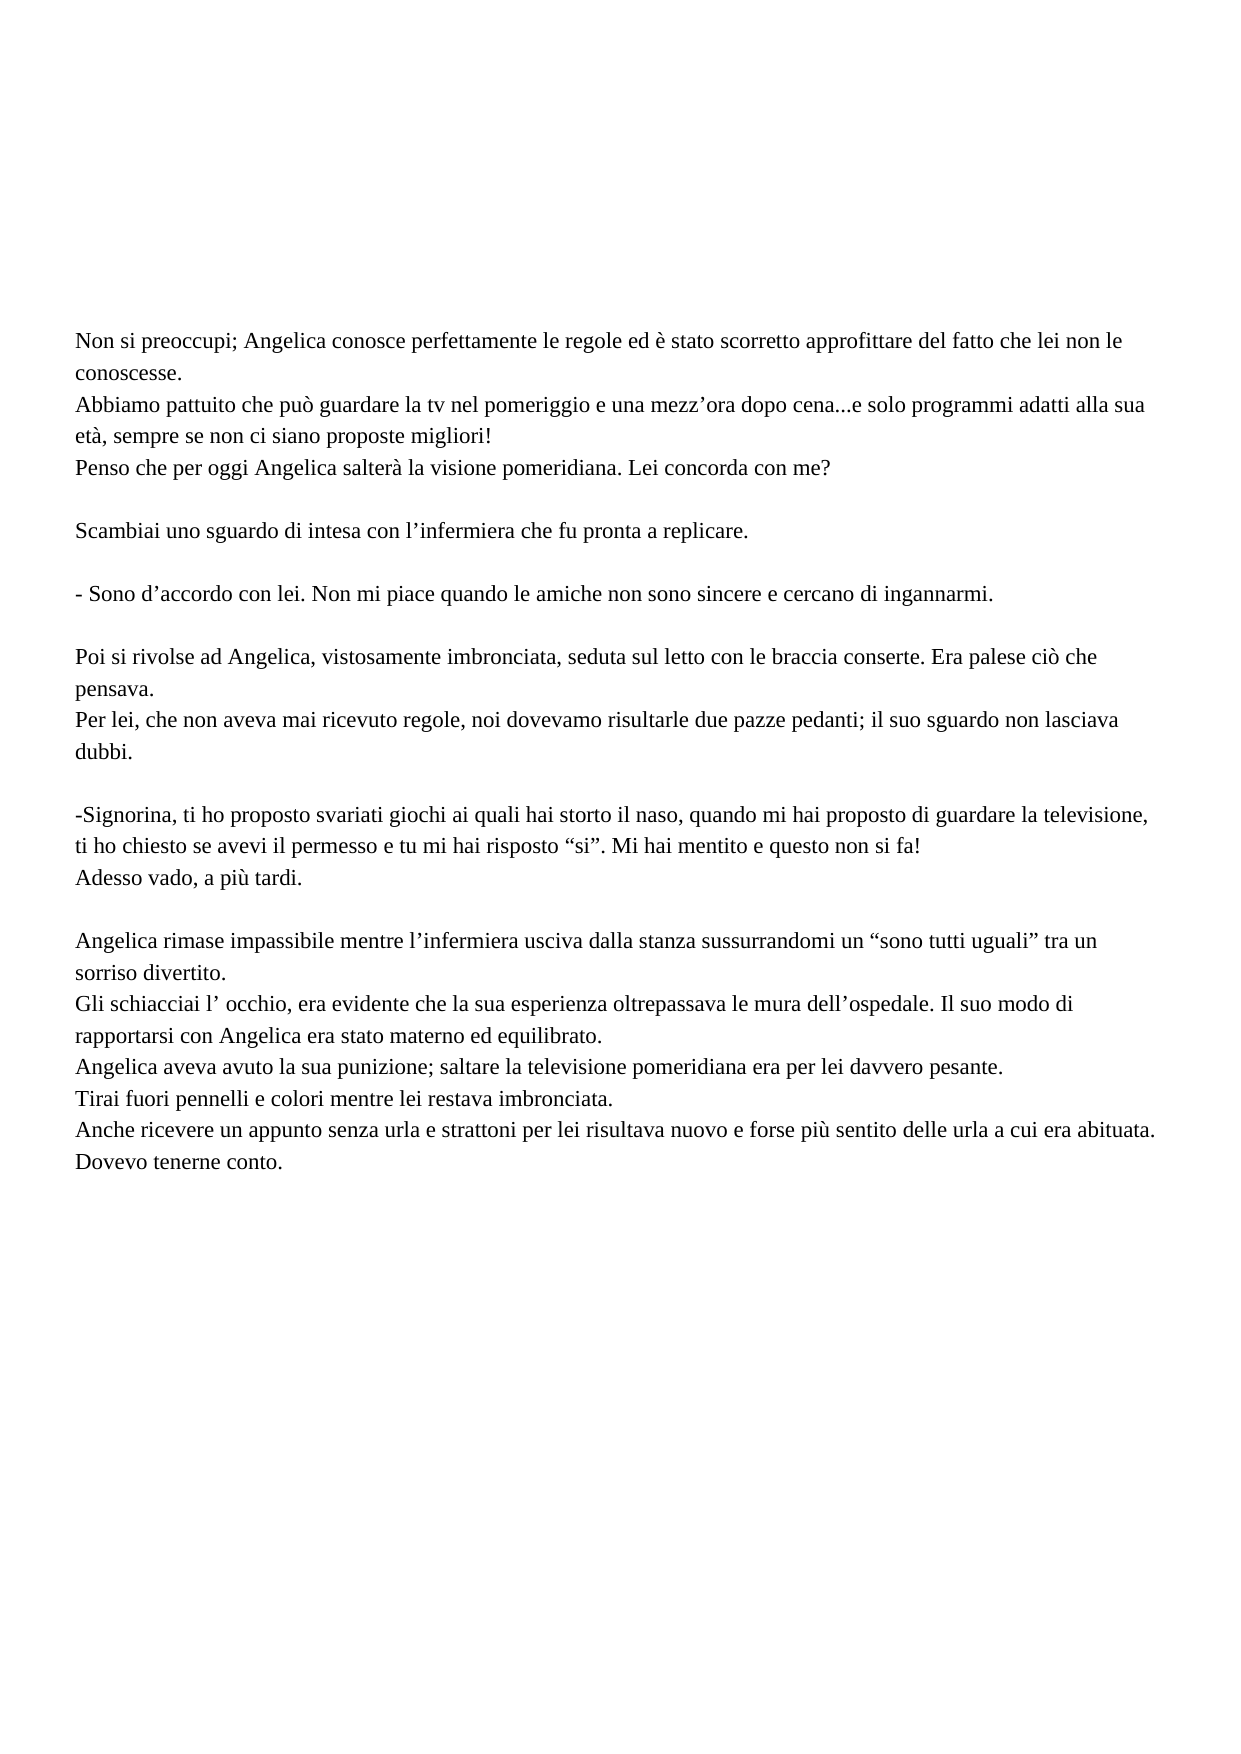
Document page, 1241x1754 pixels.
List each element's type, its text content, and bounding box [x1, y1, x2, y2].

text Angelica aveva avuto la sua punizione; saltare la televisione pomeridiana era per lei davvero pesante. [75, 1053, 1165, 1080]
text Non si preoccupi; Angelica conosce perfettamente le regole ed è stato scorretto approfittare del fatto che lei non le conoscesse. [75, 327, 1165, 385]
text Anche ricevere un appunto senza urla e strattoni per lei risultava nuovo e forse più sentito delle urla a cui era abituata. Dovevo tenerne conto. [75, 1117, 1165, 1174]
text Gli schiacciai l’ occhio, era evidente che la sua esperienza oltrepassava le mura dell’ospedale. Il suo modo di rapportarsi con Angelica era stato materno ed equilibrato. [75, 990, 1165, 1048]
text Angelica rimase impassibile mentre l’infermiera usciva dalla stanza sussurrandomi un “sono tutti uguali” tra un sorriso divertito. [75, 927, 1165, 985]
text Poi si rivolse ad Angelica, vistosamente imbronciata, seduta sul letto con le braccia conserte. Era palese ciò che pensava. [75, 643, 1165, 701]
text - Sono d’accordo con lei. Non mi piace quando le amiche non sono sincere e cercano di ingannarmi. [75, 580, 1165, 606]
text Adesso vado, a più tardi. [75, 864, 1165, 890]
text Scambiai uno sguardo di intesa con l’infermiera che fu pronta a replicare. [75, 517, 1165, 543]
text Penso che per oggi Angelica salterà la visione pomeridiana. Lei concorda con me? [75, 454, 1165, 480]
text Per lei, che non aveva mai ricevuto regole, noi dovevamo risultarle due pazze pedanti; il suo sguardo non lasciava dubbi. [75, 706, 1165, 764]
text Abbiamo pattuito che può guardare la tv nel pomeriggio e una mezz’ora dopo cena...e solo programmi adatti alla sua età, sempre se non ci siano proposte migliori! [75, 391, 1165, 448]
text -Signorina, ti ho proposto svariati giochi ai quali hai storto il naso, quando mi hai proposto di guardare la televisione, ti ho chiesto se avevi il permesso e tu mi hai risposto “si”. Mi hai mentito e questo non si fa! [75, 801, 1165, 859]
text Tirai fuori pennelli e colori mentre lei restava imbronciata. [75, 1085, 1165, 1111]
